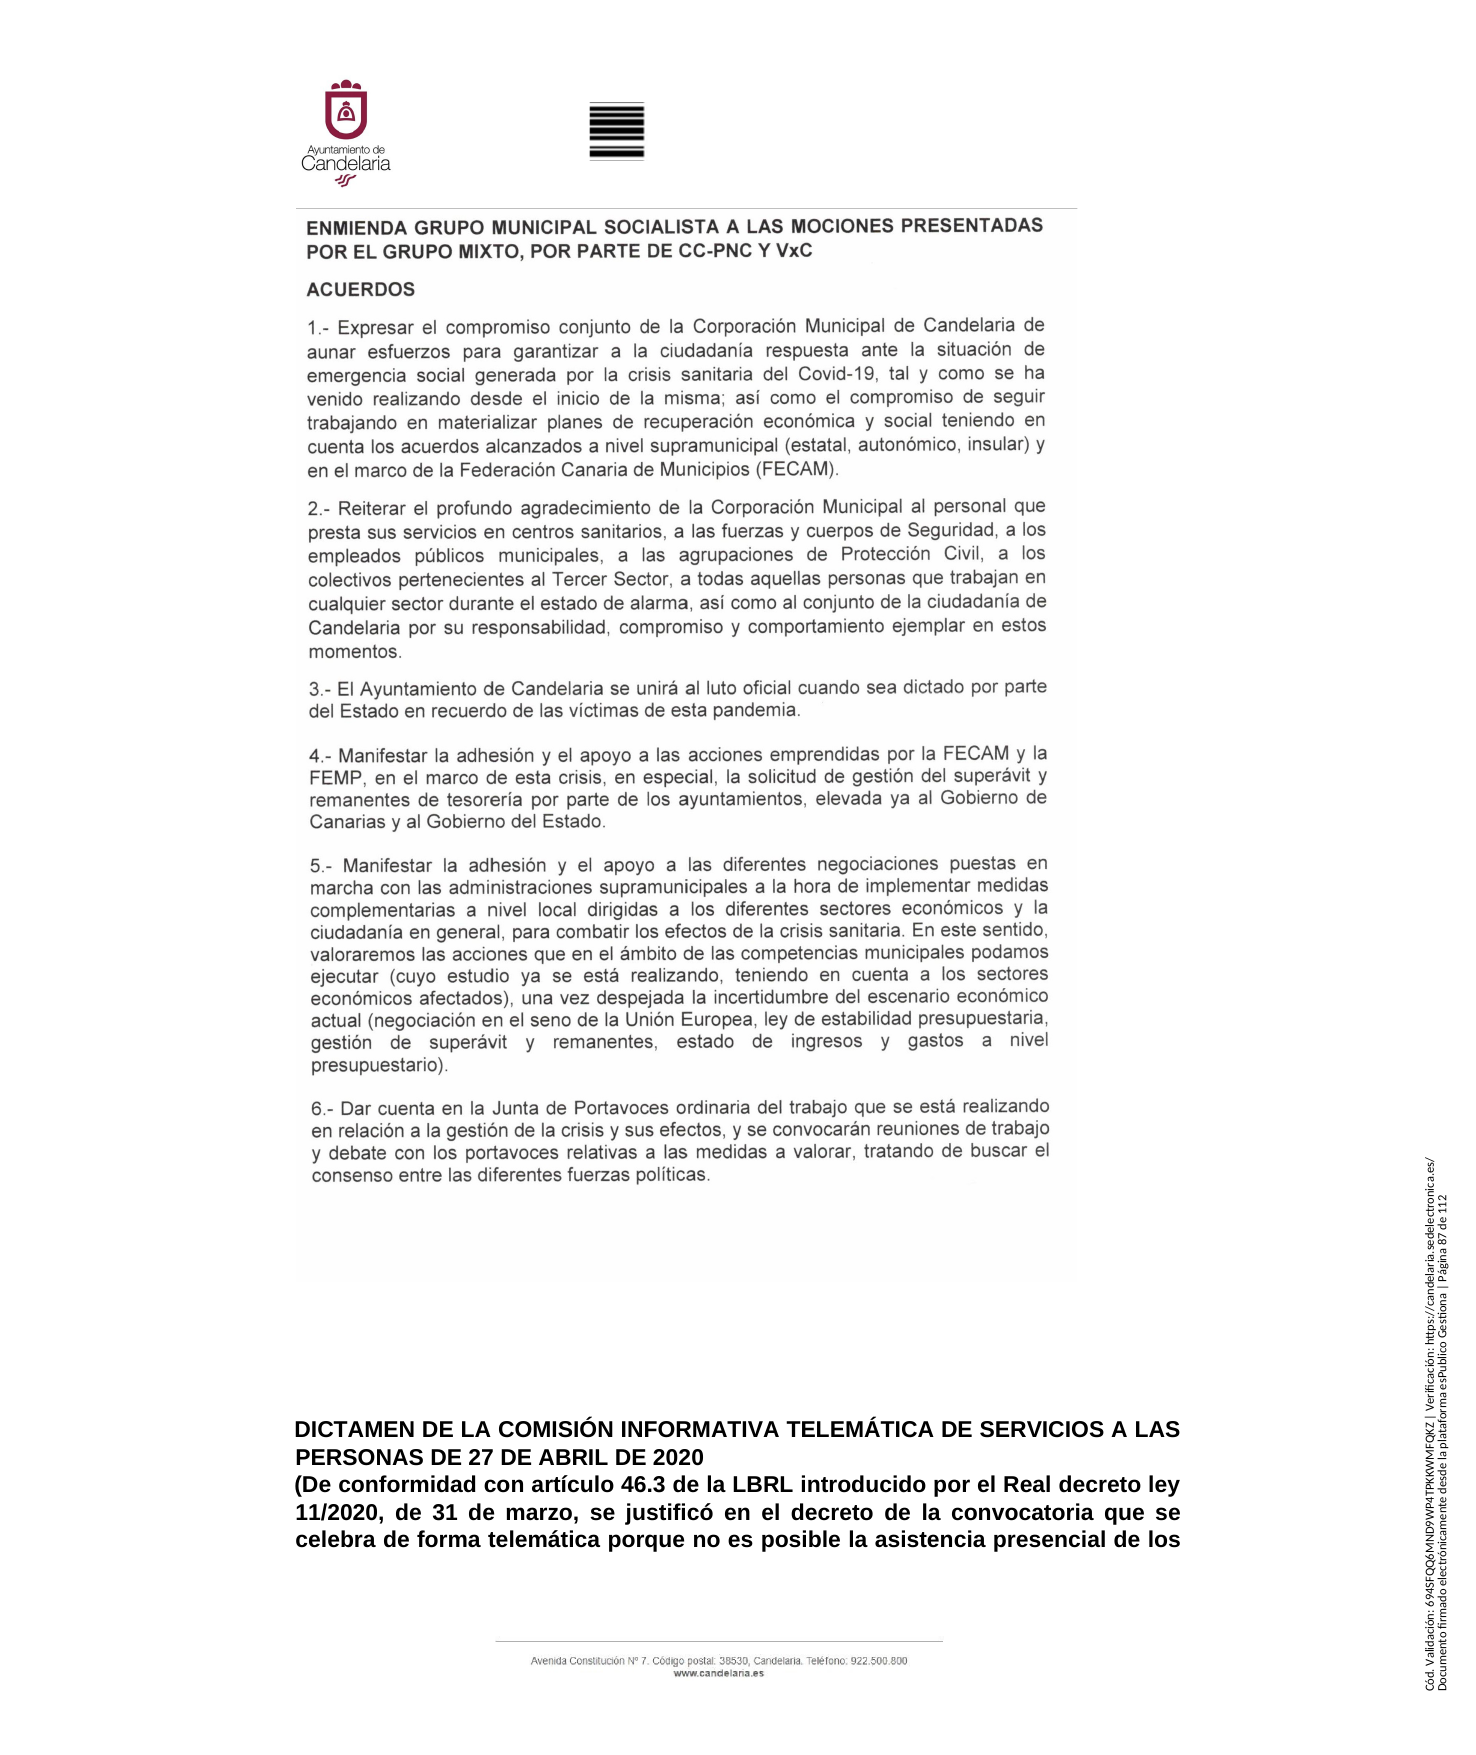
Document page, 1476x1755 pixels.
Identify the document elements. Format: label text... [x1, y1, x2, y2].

text DICTAMEN DE LA COMISIÓN INFORMATIVA TELEMÁTICA DE SERVICIOS A LAS PERSONAS DE 27 DE ABRIL DE 2020 [294, 1416, 1182, 1470]
text (De conformidad con artículo 46.3 de la LBRL introducido por el Real decreto ley 11/2020, de 31 de marzo, se justificó en el decreto de la convocatoria que se celebra de forma telemática porque no es posible la asistencia presencial de los [294, 1471, 1182, 1553]
